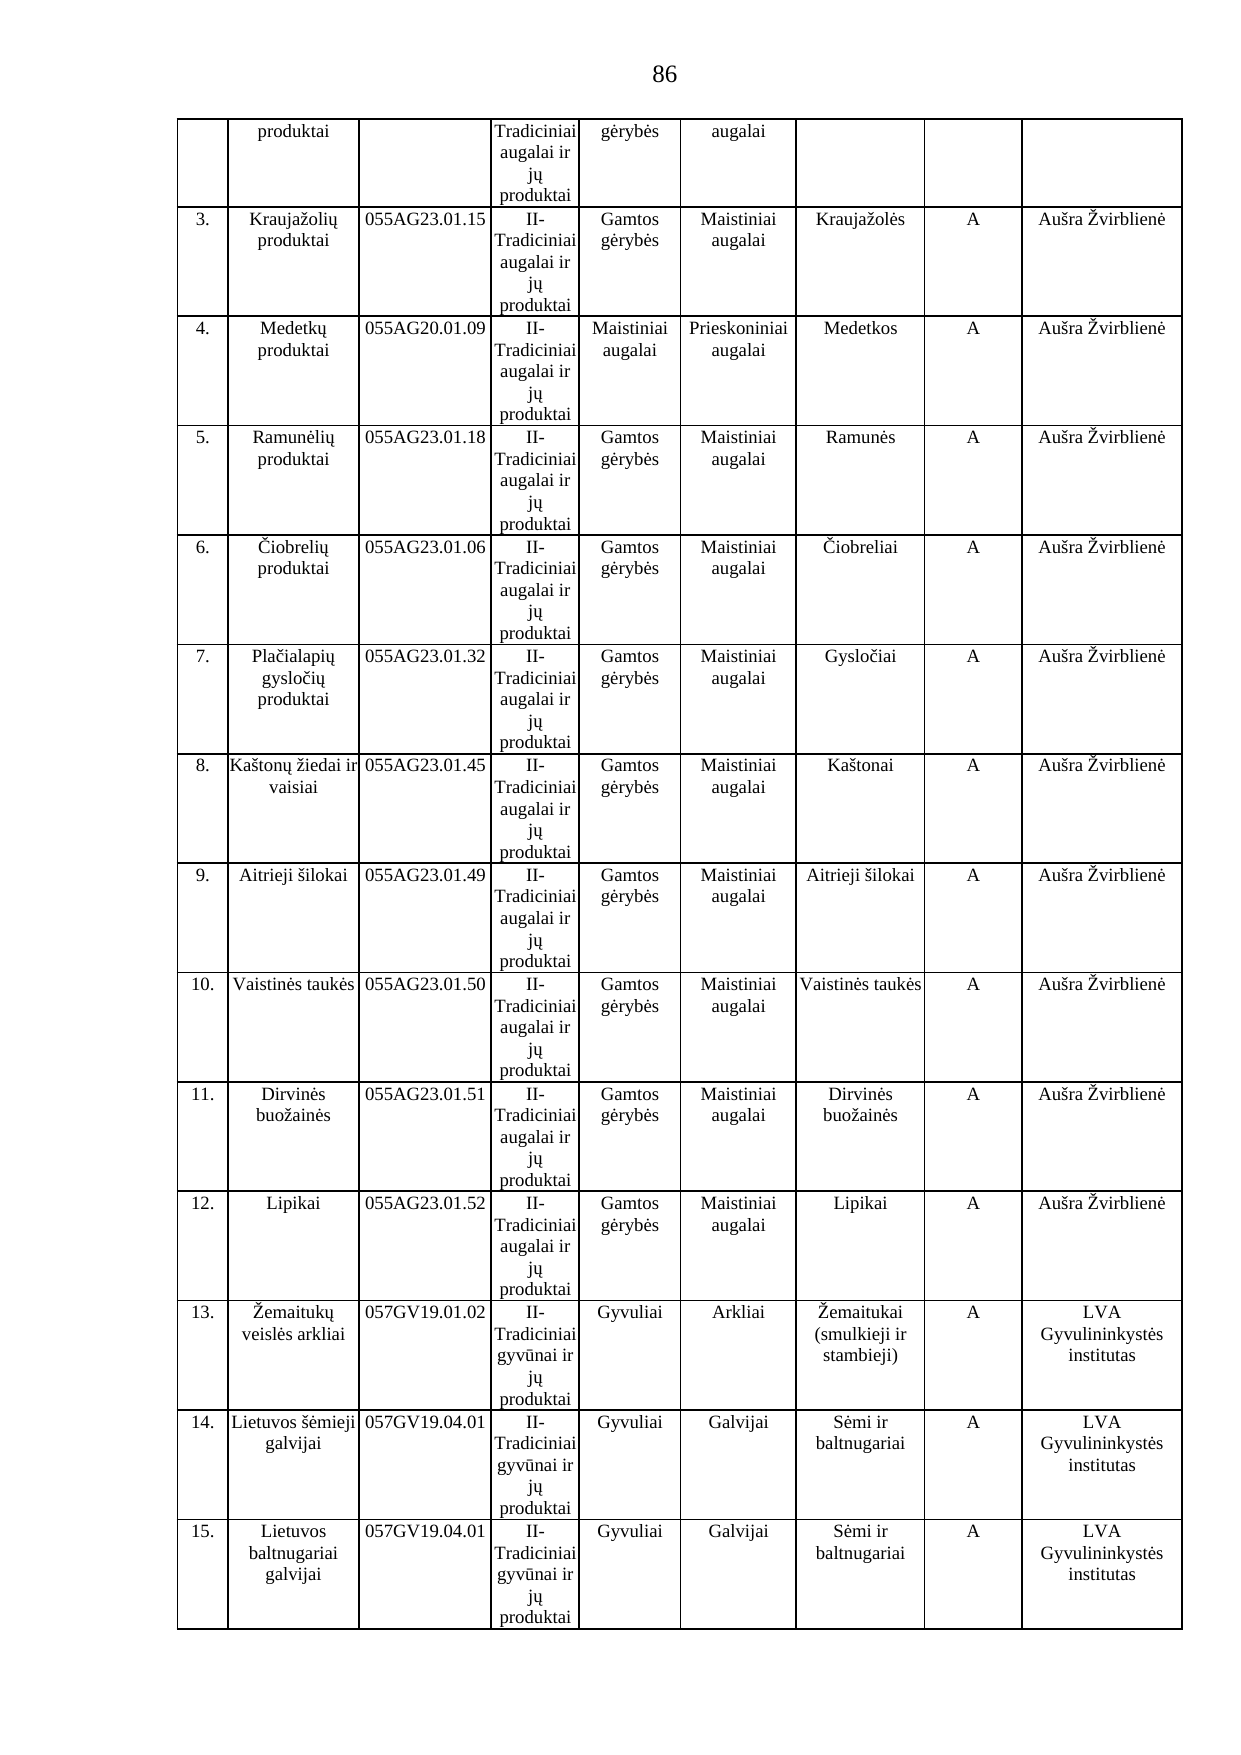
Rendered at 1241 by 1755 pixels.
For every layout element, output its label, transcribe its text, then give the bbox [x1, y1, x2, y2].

table_cell [1023, 120, 1181, 206]
table_cell 5. [178, 426, 227, 534]
table_cell Maistiniai augalai [681, 536, 795, 643]
table_cell Maistiniai augalai [681, 1083, 795, 1190]
table_cell A [925, 973, 1021, 1081]
table_cell 3. [178, 208, 227, 315]
table_cell LVA Gyvulininkystės institutas [1023, 1411, 1181, 1518]
table_cell Aušra Žvirblienė [1023, 1192, 1181, 1300]
table_cell Lipikai [229, 1192, 358, 1300]
table_cell [925, 120, 1021, 206]
table_cell Vaistinės taukės [797, 973, 924, 1081]
table_cell 055AG23.01.52 [360, 1192, 490, 1300]
table_cell Dirvinės buožainės [797, 1083, 924, 1190]
table_cell Kraujažolių produktai [229, 208, 358, 315]
table_cell 7. [178, 645, 227, 753]
table_cell A [925, 1083, 1021, 1190]
table_cell Aušra Žvirblienė [1023, 755, 1181, 862]
table_cell Čiobrelių produktai [229, 536, 358, 643]
table_cell Galvijai [681, 1520, 795, 1628]
table_cell II-Tradiciniai augalai ir jų produktai [492, 755, 578, 862]
table_cell Lietuvos baltnugariai galvijai [229, 1520, 358, 1628]
table_cell [360, 120, 490, 206]
table_cell A [925, 1411, 1021, 1518]
table_cell Aitrieji šilokai [797, 864, 924, 972]
table_cell A [925, 1192, 1021, 1300]
table_cell Gyvuliai [580, 1520, 680, 1628]
table_cell Sėmi ir baltnugariai [797, 1411, 924, 1518]
table_cell Ramunės [797, 426, 924, 534]
table_cell Maistiniai augalai [681, 1192, 795, 1300]
table_cell 4. [178, 317, 227, 425]
table_cell Žemaitukų veislės arkliai [229, 1301, 358, 1409]
table_cell Gamtos gėrybės [580, 536, 680, 643]
table_cell Dirvinės buožainės [229, 1083, 358, 1190]
table_cell Aitrieji šilokai [229, 864, 358, 972]
table_cell A [925, 864, 1021, 972]
table_cell Gamtos gėrybės [580, 426, 680, 534]
table_cell A [925, 1301, 1021, 1409]
table_cell 15. [178, 1520, 227, 1628]
table_cell Aušra Žvirblienė [1023, 208, 1181, 315]
table_cell gėrybės [580, 120, 680, 206]
table_cell 6. [178, 536, 227, 643]
table_cell A [925, 317, 1021, 425]
table_cell [797, 120, 924, 206]
table_cell Gamtos gėrybės [580, 973, 680, 1081]
table_cell Arkliai [681, 1301, 795, 1409]
table_cell 055AG23.01.49 [360, 864, 490, 972]
table_cell produktai [229, 120, 358, 206]
table_cell LVA Gyvulininkystės institutas [1023, 1520, 1181, 1628]
table_cell Gamtos gėrybės [580, 864, 680, 972]
table_cell augalai [681, 120, 795, 206]
table_cell 055AG23.01.32 [360, 645, 490, 753]
table_cell II-Tradiciniai gyvūnai ir jų produktai [492, 1411, 578, 1518]
table_cell Aušra Žvirblienė [1023, 1083, 1181, 1190]
table_cell 055AG23.01.06 [360, 536, 490, 643]
table_cell II-Tradiciniai augalai ir jų produktai [492, 973, 578, 1081]
table_cell Gyvuliai [580, 1411, 680, 1518]
table_cell 9. [178, 864, 227, 972]
table_cell A [925, 1520, 1021, 1628]
table_cell Lipikai [797, 1192, 924, 1300]
table_cell Lietuvos šėmieji galvijai [229, 1411, 358, 1518]
table_cell A [925, 208, 1021, 315]
table_cell Plačialapių gysločių produktai [229, 645, 358, 753]
table_cell A [925, 536, 1021, 643]
table_cell 10. [178, 973, 227, 1081]
table_cell Kaštonai [797, 755, 924, 862]
table_cell Aušra Žvirblienė [1023, 426, 1181, 534]
table_cell II-Tradiciniai augalai ir jų produktai [492, 1083, 578, 1190]
table_cell Vaistinės taukės [229, 973, 358, 1081]
table_cell II-Tradiciniai augalai ir jų produktai [492, 426, 578, 534]
table_cell Maistiniai augalai [681, 426, 795, 534]
table_cell 12. [178, 1192, 227, 1300]
table_cell Galvijai [681, 1411, 795, 1518]
table_cell Žemaitukai (smulkieji ir stambieji) [797, 1301, 924, 1409]
table_cell Maistiniai augalai [681, 973, 795, 1081]
table_cell Gamtos gėrybės [580, 755, 680, 862]
table_cell Maistiniai augalai [580, 317, 680, 425]
table_cell Ramunėlių produktai [229, 426, 358, 534]
table_cell Gyvuliai [580, 1301, 680, 1409]
table_cell Maistiniai augalai [681, 208, 795, 315]
table_cell 14. [178, 1411, 227, 1518]
table_cell 11. [178, 1083, 227, 1190]
table_cell 055AG23.01.50 [360, 973, 490, 1081]
table_cell Tradiciniai augalai ir jų produktai [492, 120, 578, 206]
table_cell Gamtos gėrybės [580, 645, 680, 753]
table_cell A [925, 426, 1021, 534]
table_cell 057GV19.04.01 [360, 1520, 490, 1628]
table_cell 055AG23.01.45 [360, 755, 490, 862]
table_cell A [925, 645, 1021, 753]
table_cell Maistiniai augalai [681, 864, 795, 972]
table_cell 055AG23.01.51 [360, 1083, 490, 1190]
table_cell [178, 120, 227, 206]
table_cell 055AG23.01.18 [360, 426, 490, 534]
table_cell II-Tradiciniai augalai ir jų produktai [492, 536, 578, 643]
table_cell Aušra Žvirblienė [1023, 864, 1181, 972]
table_cell Kraujažolės [797, 208, 924, 315]
table_cell II-Tradiciniai gyvūnai ir jų produktai [492, 1301, 578, 1409]
table_cell II-Tradiciniai augalai ir jų produktai [492, 317, 578, 425]
table_cell 13. [178, 1301, 227, 1409]
table_cell Gamtos gėrybės [580, 1083, 680, 1190]
table_cell A [925, 755, 1021, 862]
table_cell II-Tradiciniai augalai ir jų produktai [492, 645, 578, 753]
table_cell Aušra Žvirblienė [1023, 645, 1181, 753]
table_cell Sėmi ir baltnugariai [797, 1520, 924, 1628]
table_cell 055AG20.01.09 [360, 317, 490, 425]
table_cell Maistiniai augalai [681, 755, 795, 862]
table_cell Aušra Žvirblienė [1023, 973, 1181, 1081]
table_cell Gysločiai [797, 645, 924, 753]
table_cell Kaštonų žiedai ir vaisiai [229, 755, 358, 862]
table_cell II-Tradiciniai augalai ir jų produktai [492, 208, 578, 315]
table_cell LVA Gyvulininkystės institutas [1023, 1301, 1181, 1409]
table_cell Gamtos gėrybės [580, 208, 680, 315]
table_cell Aušra Žvirblienė [1023, 317, 1181, 425]
table_cell Medetkos [797, 317, 924, 425]
table_cell Gamtos gėrybės [580, 1192, 680, 1300]
table_cell 057GV19.04.01 [360, 1411, 490, 1518]
table_cell II-Tradiciniai gyvūnai ir jų produktai [492, 1520, 578, 1628]
table_cell 055AG23.01.15 [360, 208, 490, 315]
table_cell Medetkų produktai [229, 317, 358, 425]
table_cell II-Tradiciniai augalai ir jų produktai [492, 864, 578, 972]
table_cell 057GV19.01.02 [360, 1301, 490, 1409]
table_cell Maistiniai augalai [681, 645, 795, 753]
table_cell Prieskoniniai augalai [681, 317, 795, 425]
table_cell Aušra Žvirblienė [1023, 536, 1181, 643]
table_cell II-Tradiciniai augalai ir jų produktai [492, 1192, 578, 1300]
table_cell Čiobreliai [797, 536, 924, 643]
table_cell 8. [178, 755, 227, 862]
